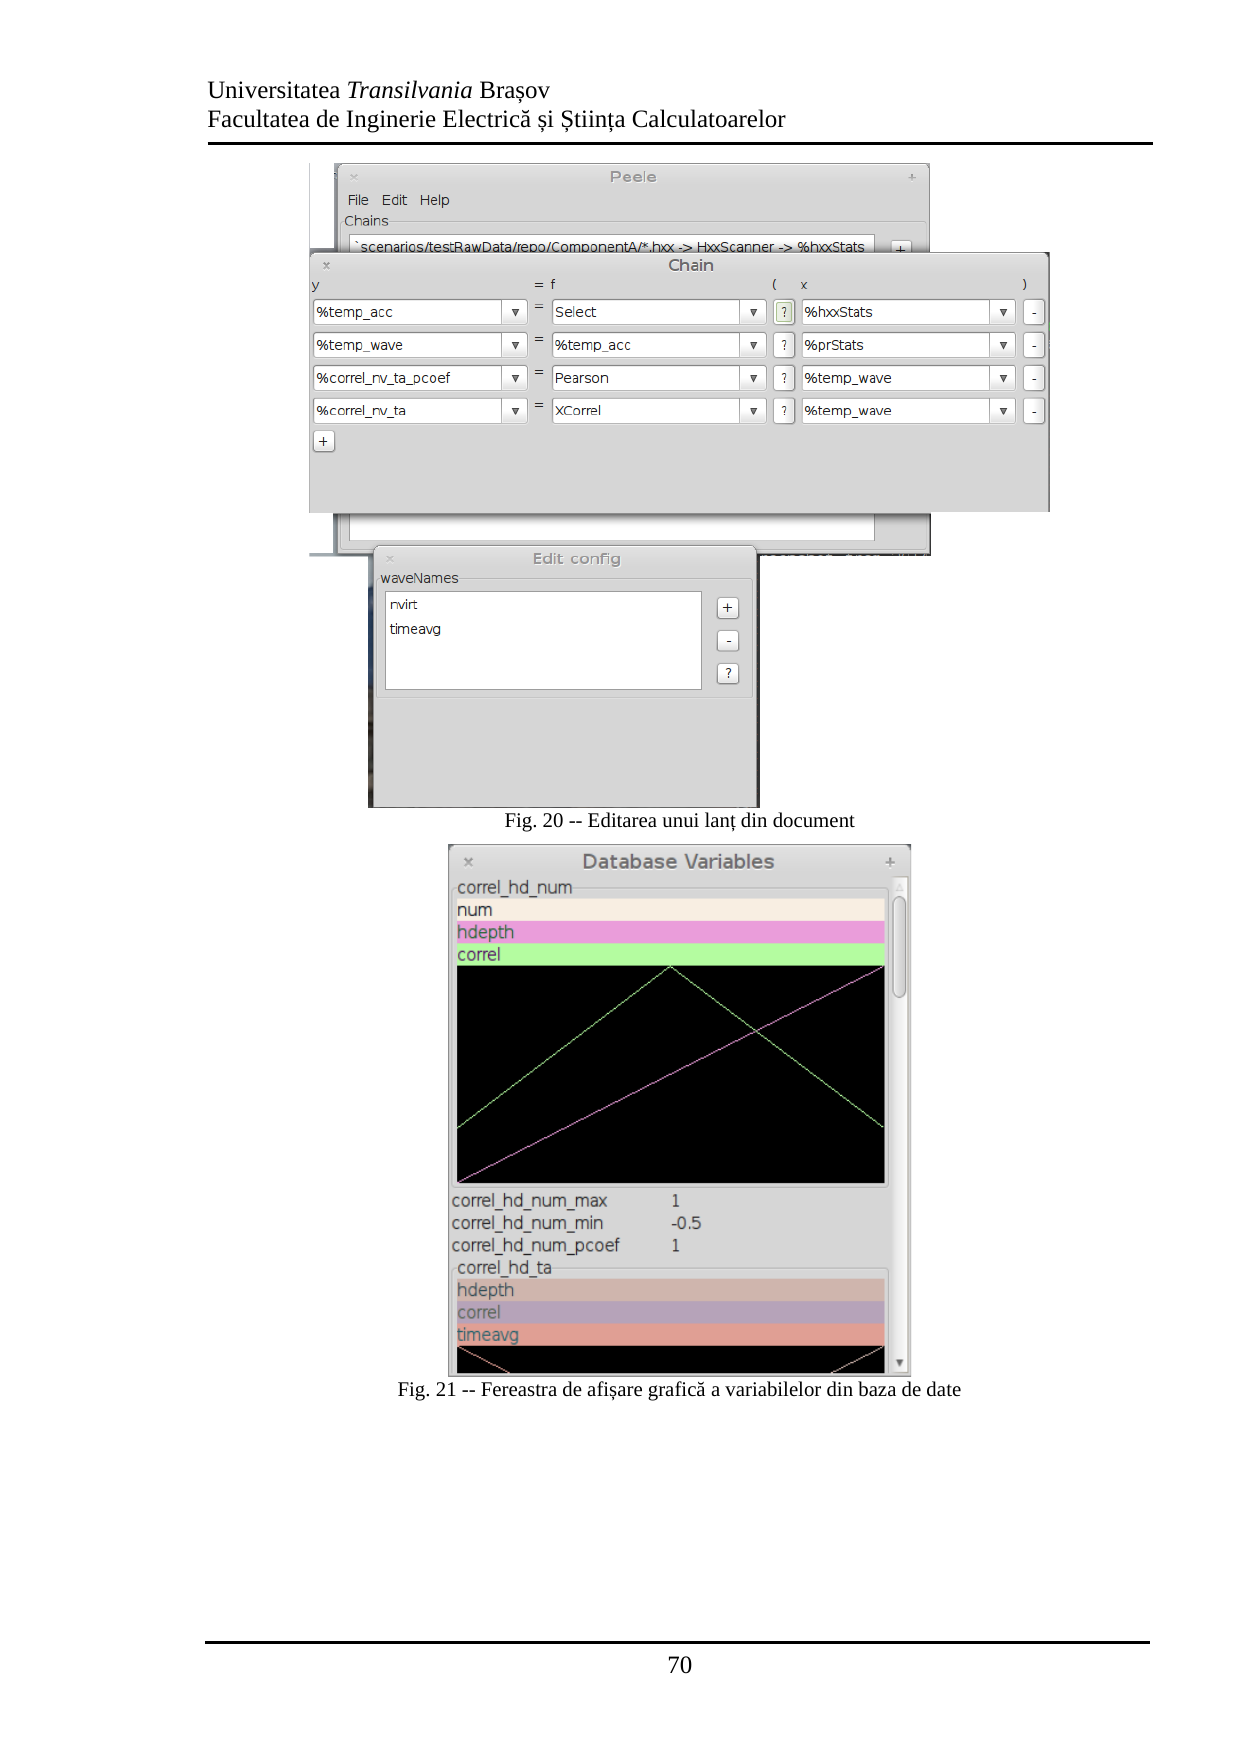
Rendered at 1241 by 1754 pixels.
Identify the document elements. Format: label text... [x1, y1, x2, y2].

picture [309, 163, 1050, 808]
text Fig. 21 -- Fereastra de afișare grafică a variabilelor din baza de date [362, 844, 997, 1401]
picture [448, 844, 912, 1377]
text Fig. 20 -- Editarea unui lanț din document [254, 808, 1105, 832]
